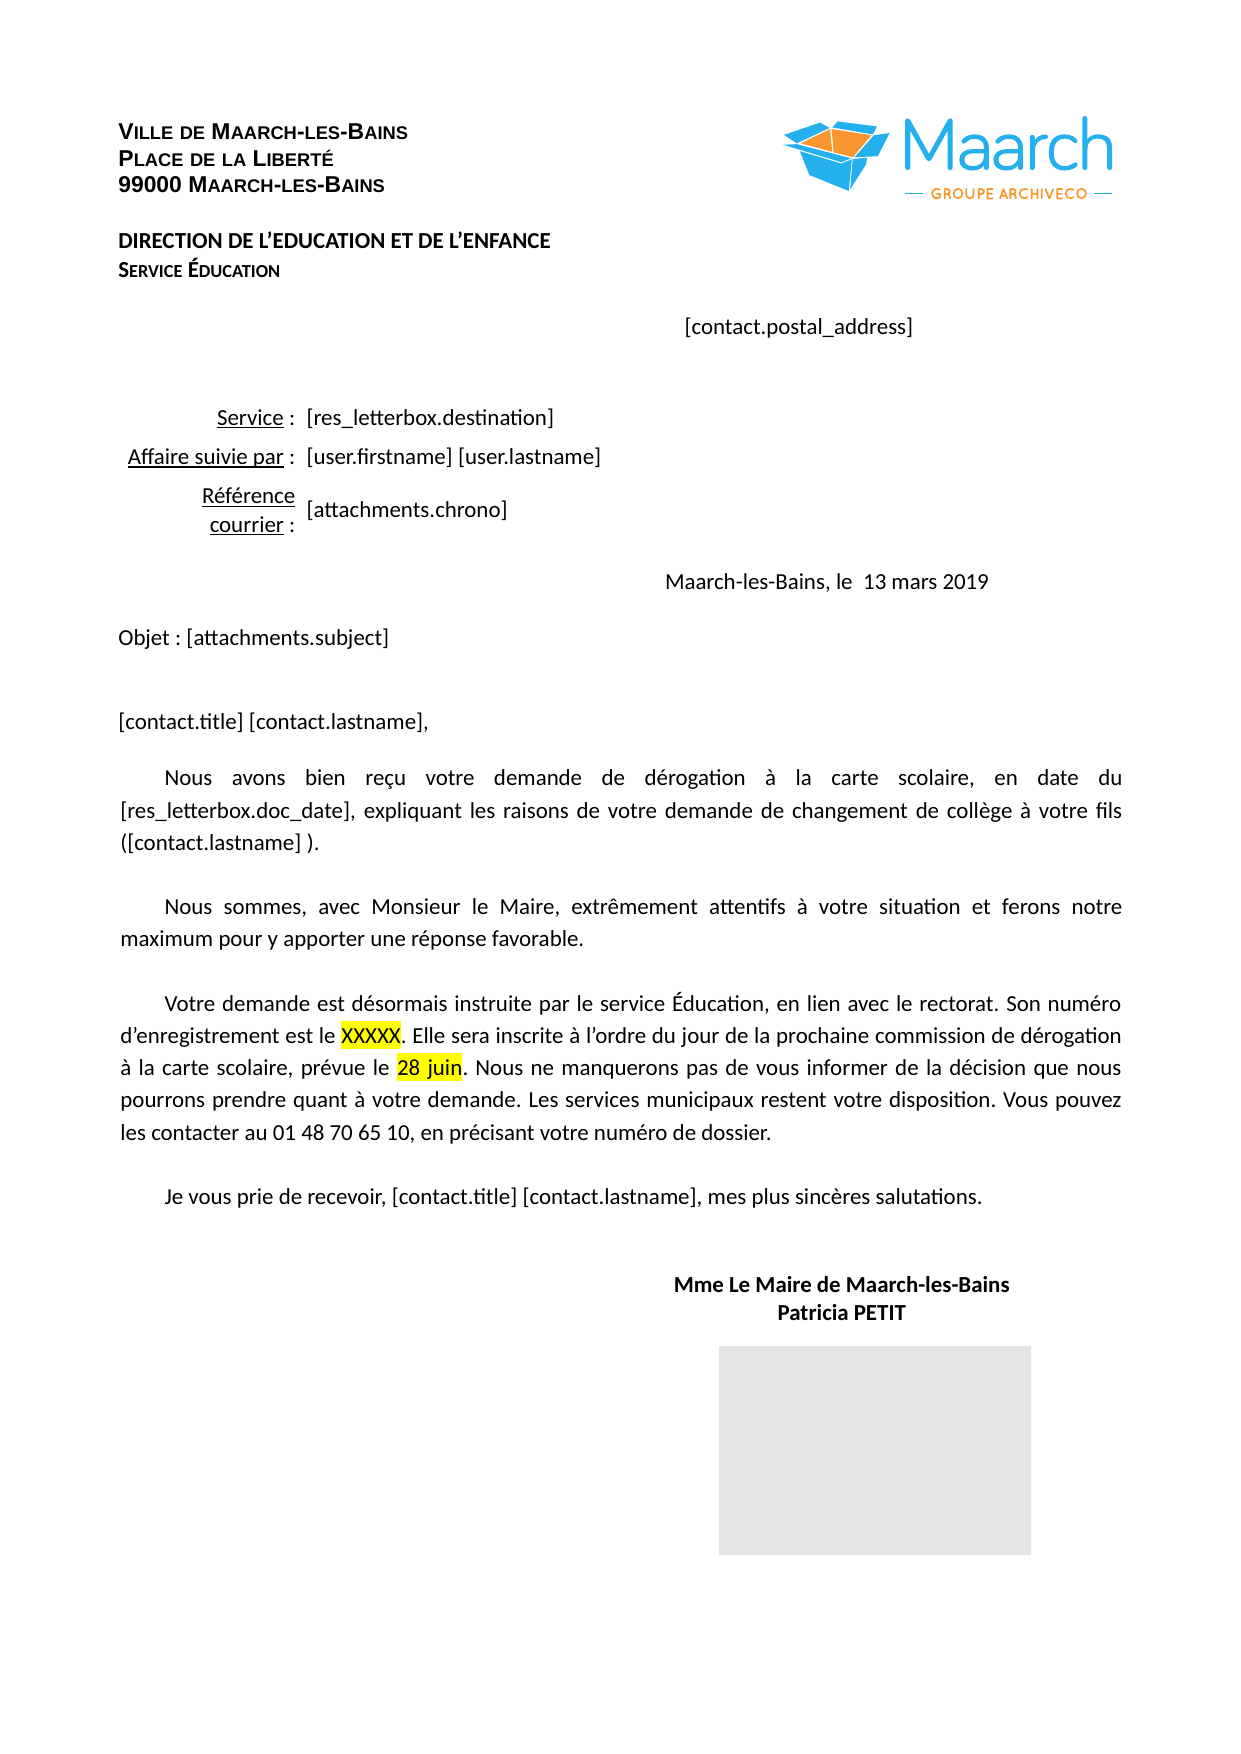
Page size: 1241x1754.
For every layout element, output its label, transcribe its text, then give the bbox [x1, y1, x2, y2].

table_cell [attachments.chrono] [301, 476, 875, 543]
table_cell [user.firstname] [user.lastname] [301, 436, 875, 476]
table_cell Référence courrier : [118, 476, 301, 543]
text Je vous prie de recevoir, [contact.title] [contact.lastname], mes plus sincères salutations. [120, 1182, 1122, 1210]
text Service Éducation [118, 255, 1122, 283]
text Objet : [attachments.subject] [118, 623, 1122, 651]
table_header [118, 307, 679, 346]
text Mme Le Maire de Maarch-les-Bains [561, 1270, 1122, 1298]
text Votre demande est désormais instruite par le service Éducation, en lien avec le rectorat. Son numéro d’enregistrement est le XXXXX. Elle sera inscrite à l’ordre du jour de la prochaine commission de dérogation à la carte scolaire, prévue le 28 juin. Nous ne manquerons pas de vous informer de la décision que nous pourrons prendre quant à votre demande. Les services municipaux restent votre disposition. Vous pouvez les contacter au 01 48 70 65 10, en précisant votre numéro de dossier. [120, 989, 1122, 1146]
table_cell Affaire suivie par : [118, 436, 301, 476]
text Nous sommes, avec Monsieur le Maire, extrêmement attentifs à votre situation et ferons notre maximum pour y apporter une réponse favorable. [120, 892, 1122, 952]
text Patricia PETIT [561, 1298, 1122, 1326]
table_header [contact.postal_address] [679, 307, 1217, 346]
table_header Service : [118, 397, 301, 436]
table_header [res_letterbox.destination] [301, 397, 875, 436]
text [contact.title] [contact.lastname], [118, 707, 1122, 736]
text Maarch-les-Bains, le 13 mars 2019 [148, 567, 1122, 595]
picture [718, 1346, 1032, 1555]
text Nous avons bien reçu votre demande de dérogation à la carte scolaire, en date du [res_letterbox.doc_date], expliquant les raisons de votre demande de changement de collège à votre fils ([contact.lastname] ). [120, 763, 1122, 856]
text DIRECTION DE L’EDUCATION ET DE L’ENFANCE [118, 227, 1122, 255]
